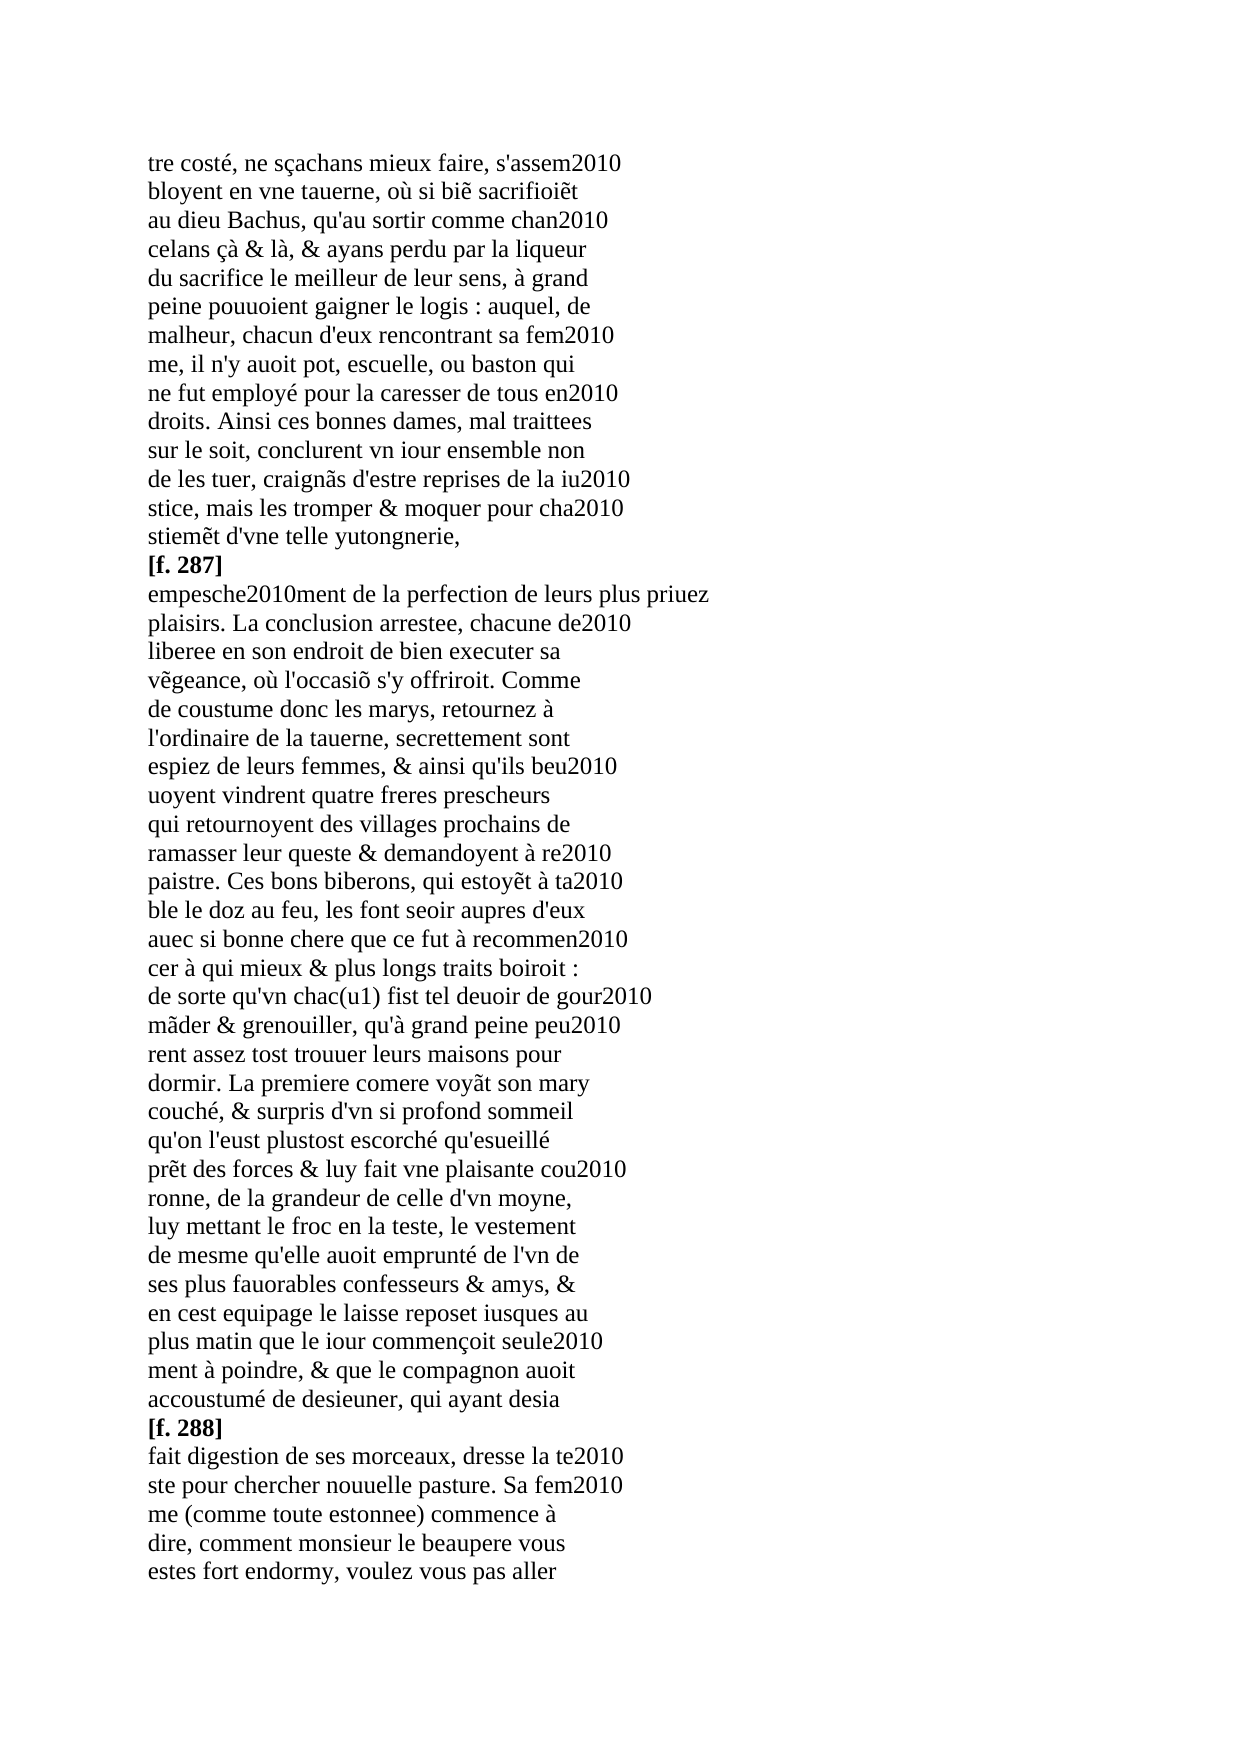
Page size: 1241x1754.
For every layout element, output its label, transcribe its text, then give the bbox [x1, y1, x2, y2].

text tre costé, ne sçachans mieux faire, s'assem2010 bloyent en vne tauerne, où si biẽ sacrifioiẽt au dieu Bachus, qu'au sortir comme chan2010 celans çà & là, & ayans perdu par la liqueur du sacrifice le meilleur de leur sens, à grand peine pouuoient gaigner le logis : auquel, de malheur, chacun d'eux rencontrant sa fem2010 me, il n'y auoit pot, escuelle, ou baston qui ne fut employé pour la caresser de tous en2010 droits. Ainsi ces bonnes dames, mal traittees sur le soit, conclurent vn iour ensemble non de les tuer, craignãs d'estre reprises de la iu2010 stice, mais les tromper & moquer pour cha2010 stiemẽt d'vne telle yutongnerie, [f. 287] empesche2010ment de la perfection de leurs plus priuez plaisirs. La conclusion arrestee, chacune de2010 liberee en son endroit de bien executer sa vẽgeance, où l'occasiõ s'y offriroit. Comme de coustume donc les marys, retournez à l'ordinaire de la tauerne, secrettement sont espiez de leurs femmes, & ainsi qu'ils beu2010 uoyent vindrent quatre freres prescheurs qui retournoyent des villages prochains de ramasser leur queste & demandoyent à re2010 paistre. Ces bons biberons, qui estoyẽt à ta2010 ble le doz au feu, les font seoir aupres d'eux auec si bonne chere que ce fut à recommen2010 cer à qui mieux & plus longs traits boiroit : de sorte qu'vn chac(u1) fist tel deuoir de gour2010 mãder & grenouiller, qu'à grand peine peu2010 rent assez tost trouuer leurs maisons pour dormir. La premiere comere voyãt son mary couché, & surpris d'vn si profond sommeil qu'on l'eust plustost escorché qu'esueillé prẽt des forces & luy fait vne plaisante cou2010 ronne, de la grandeur de celle d'vn moyne, luy mettant le froc en la teste, le vestement de mesme qu'elle auoit emprunté de l'vn de ses plus fauorables confesseurs & amys, & en cest equipage le laisse reposet iusques au plus matin que le iour commençoit seule2010 ment à poindre, & que le compagnon auoit accoustumé de desieuner, qui ayant desia [f. 288] fait digestion de ses morceaux, dresse la te2010 ste pour chercher nouuelle pasture. Sa fem2010 me (comme toute estonnee) commence à dire, comment monsieur le beaupere vous estes fort endormy, voulez vous pas aller [148, 148, 1093, 1585]
